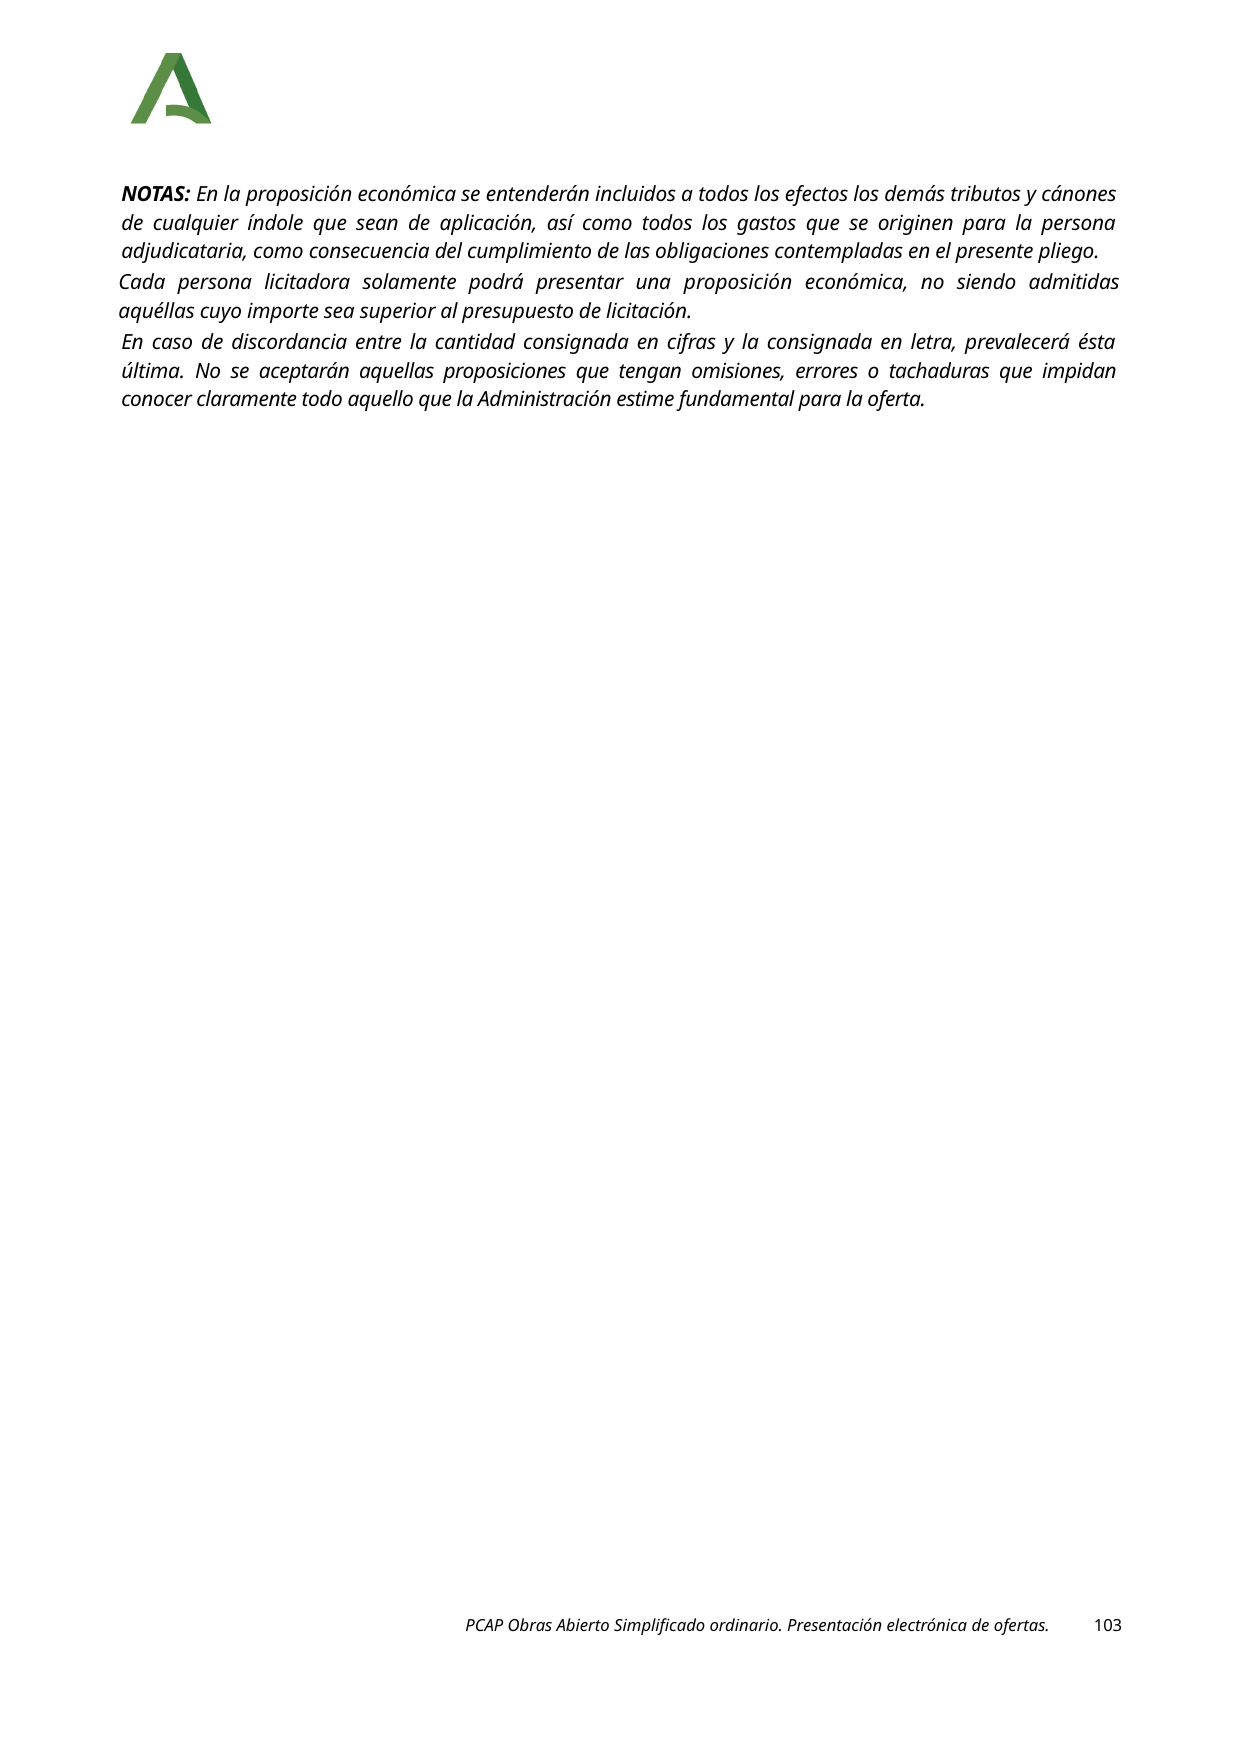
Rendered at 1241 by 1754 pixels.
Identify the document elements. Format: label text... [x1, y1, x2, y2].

text NOTAS: En la proposición económica se entenderán incluidos a todos los efectos los demás tributos y cánones de cualquier índole que sean de aplicación, así como todos los gastos que se originen para la persona adjudicataria, como consecuencia del cumplimiento de las obligaciones contempladas en el presente pliego. [118, 176, 1122, 267]
text Cada persona licitadora solamente podrá presentar una proposición económica, no siendo admitidas aquéllas cuyo importe sea superior al presupuesto de licitación. [118, 267, 1122, 324]
text En caso de discordancia entre la cantidad consignada en cifras y la consignada en letra, prevalecerá ésta última. No se aceptarán aquellas proposiciones que tengan omisiones, errores o tachaduras que impidan conocer claramente todo aquello que la Administración estime fundamental para la oferta. [118, 324, 1122, 416]
picture [127, 48, 216, 128]
